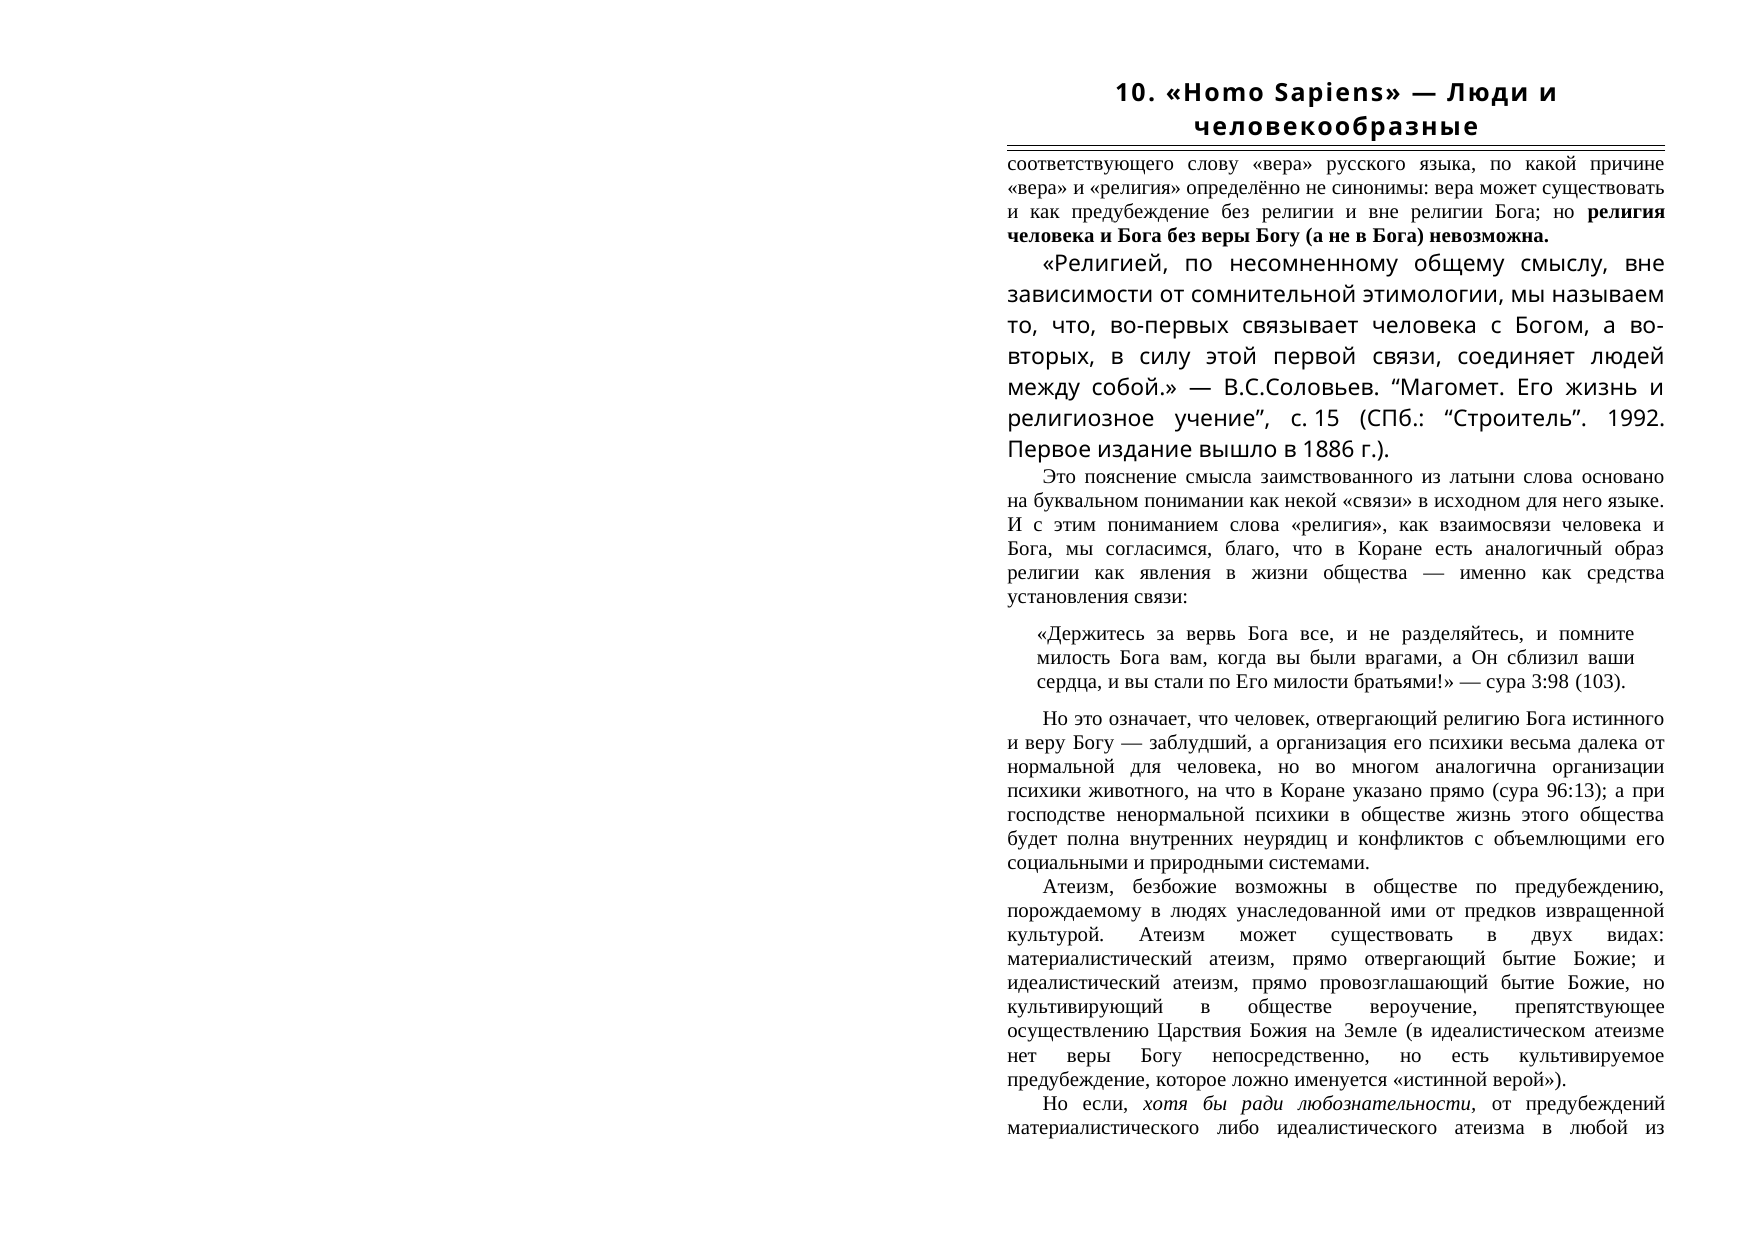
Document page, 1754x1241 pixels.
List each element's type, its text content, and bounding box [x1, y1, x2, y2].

text «Держитесь за вервь Бога все, и не разделяйтесь, и помните милость Бога вам, когда вы были врагами, а Он сблизил ваши сердца, и вы стали по Его милости братьями!» — сура 3:98 (103). [1037, 621, 1636, 693]
text Но это означает, что человек, отвергающий религию Бога истинного и веру Богу — заблудший, а организация его психики весьма далека от нормальной для человека, но во многом аналогична организации психики животного, на что в Коране указано прямо (сура 96:13); а при господстве ненормальной психики в обществе жизнь этого общества будет полна внутренних неурядиц и конфликтов с объемлющими его социальными и природными системами. [1007, 706, 1665, 874]
text «Религией, по несомненному общему смыслу, вне зависимости от сомнительной этимологии, мы называем то, что, во-первых связывает человека с Богом, а во-вторых, в силу этой первой связи, соединяет людей между собой.» — В.С.Соловьев. “Магомет. Его жизнь и религиозное учение”, с. 15 (СПб.: “Строитель”. 1992. Первое издание вышло в 1886 г.). [1007, 247, 1665, 464]
text Это пояснение смысла заимствованного из латыни слова основано на буквальном понимании как некой «свя­зи» в исходном для него языке. И с этим пониманием слова «религия», как взаимосвязи человека и Бога, мы согласимся, благо, что в Коране есть аналогичный образ религии как явления в жизни общества — именно как средства установления связи: [1007, 464, 1665, 608]
text Но если, хотя бы ради любознательности, от предубеждений материалистического либо идеалистического атеизма в любой из [1007, 1091, 1665, 1139]
text Атеизм, безбожие возможны в обществе по предубеждению, порождаемому в людях унаследованной ими от предков извращенной культурой. Атеизм может существовать в двух видах: материалистический атеизм, прямо отвергающий бытие Божие; и идеалистический атеизм, прямо провозглашающий бытие Божие, но культивирующий в обществе вероучение, препятствующее осуществлению Царствия Божия на Земле (в идеалистическом атеизме нет веры Богу непосредственно, но есть культивируемое предубеждение, которое ложно именуется «истинной верой»). [1007, 874, 1665, 1091]
text соответствующего слову «вера» русского языка, по какой причине «вера» и «религия» определённо не синонимы: вера может существовать и как предубеждение без религии и вне религии Бога; но религия человека и Бога без веры Богу (а не в Бога) невозможна. [1007, 151, 1665, 247]
